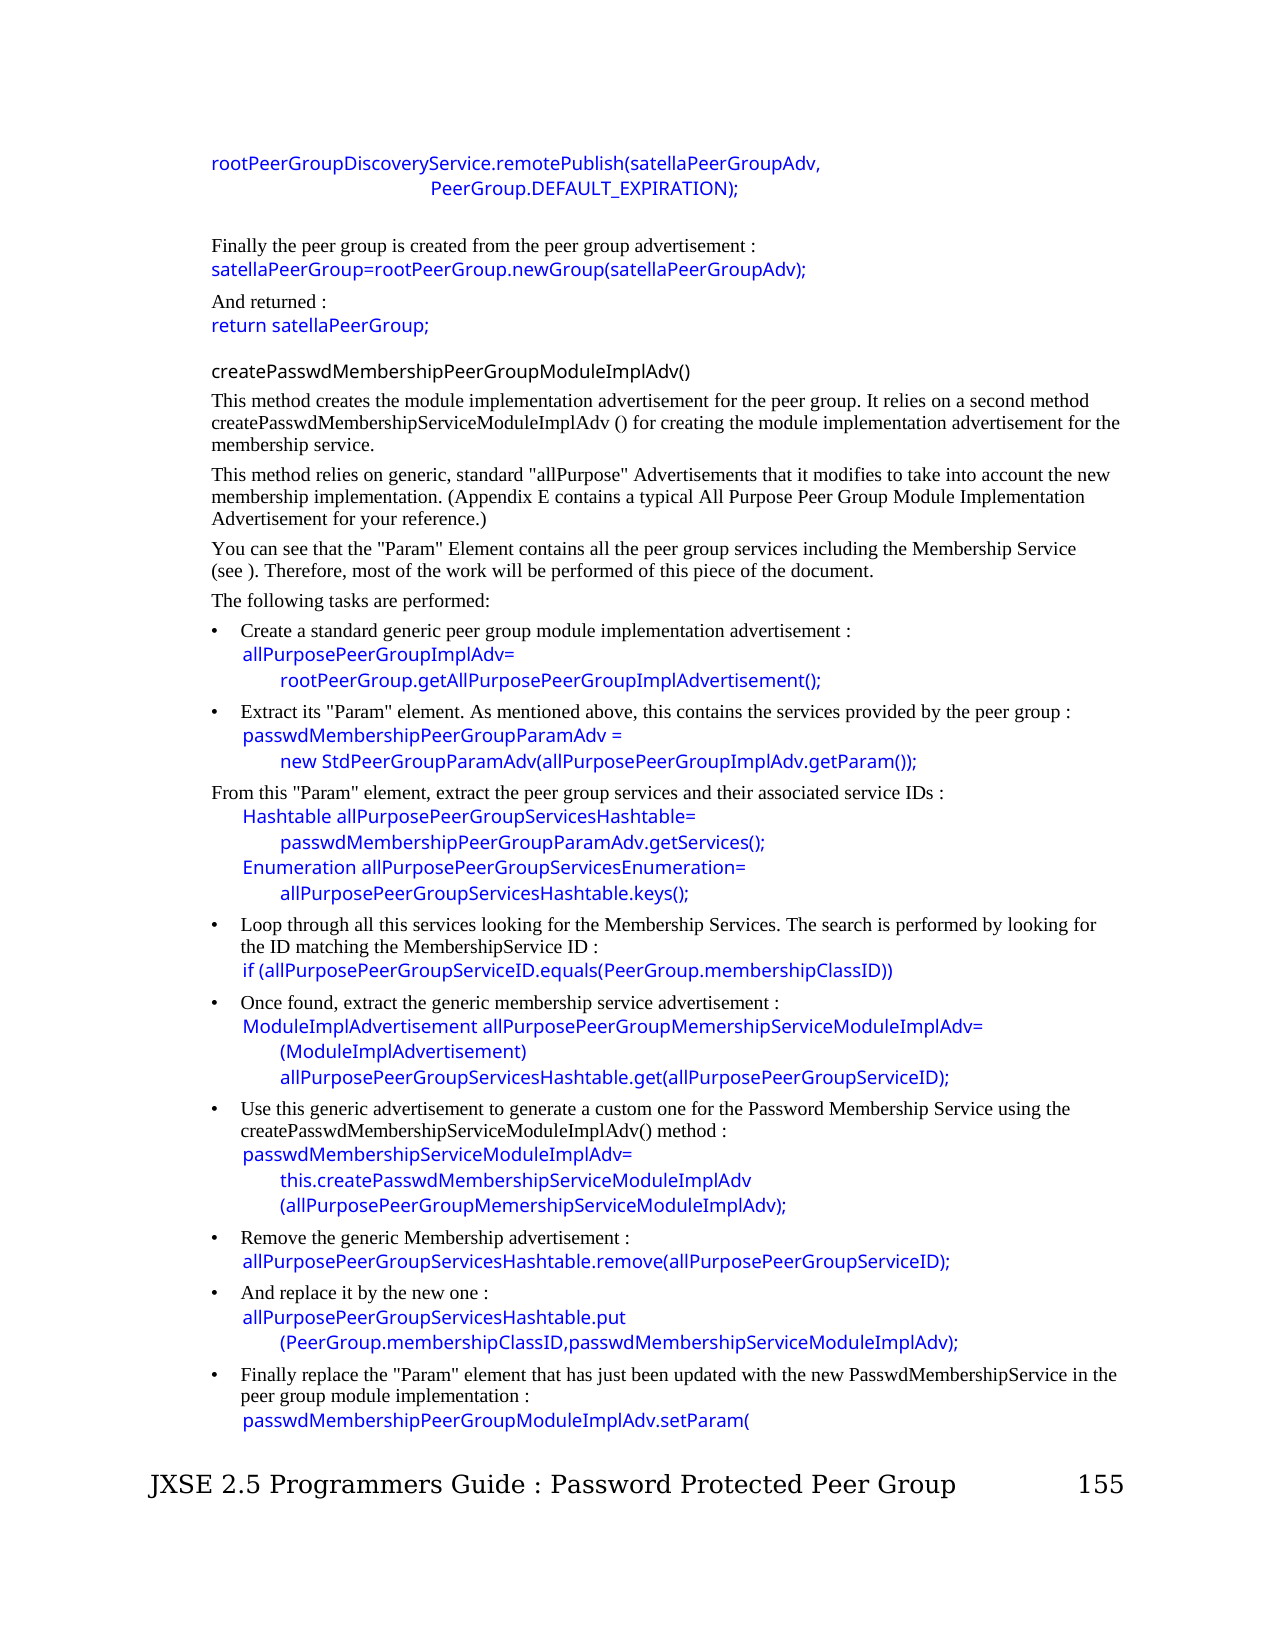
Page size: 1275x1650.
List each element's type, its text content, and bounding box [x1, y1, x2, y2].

text Enumeration allPurposePeerGroupServicesEnumeration= [211, 855, 1125, 880]
text passwdMembershipServiceModuleImplAdv= [211, 1142, 1125, 1167]
text passwdMembershipPeerGroupModuleImplAdv.setParam( [211, 1407, 1125, 1432]
list Once found, extract the generic membership service advertisement : [211, 992, 1125, 1013]
text allPurposePeerGroupServicesHashtable.put (PeerGroup.membershipClassID,passwdMembershipServiceModuleImplAdv); [211, 1304, 1125, 1355]
list Finally replace the "Param" element that has just been updated with the new PasswdMembershipService in the peer group module implementation : [211, 1363, 1125, 1407]
list From this "Param" element, extract the peer group services and their associated service IDs : [211, 782, 1125, 804]
text PeerGroup.DEFAULT_EXPIRATION); [211, 176, 1125, 201]
list Loop through all this services looking for the Membership Services. The search is performed by looking for the ID matching the MembershipService ID : [211, 914, 1125, 958]
text allPurposePeerGroupImplAdv= rootPeerGroup.getAllPurposePeerGroupImplAdvertisement(); [211, 641, 1125, 692]
text allPurposePeerGroupServicesHashtable.keys(); [211, 880, 1125, 906]
text return satellaPeerGroup; [211, 312, 1125, 338]
list Remove the generic Membership advertisement : [211, 1227, 1125, 1248]
text passwdMembershipPeerGroupParamAdv.getServices(); [211, 829, 1125, 855]
list Extract its "Param" element. As mentioned above, this contains the services provided by the peer group : [211, 701, 1125, 723]
text This method relies on generic, standard "allPurpose" Advertisements that it modifies to take into account the new membership implementation. (Appendix E contains a typical All Purpose Peer Group Module Implementation Advertisement for your reference.) [211, 464, 1125, 529]
text And returned : [211, 291, 1125, 312]
text Finally the peer group is created from the peer group advertisement : [211, 235, 1125, 257]
text Hashtable allPurposePeerGroupServicesHashtable= [211, 804, 1125, 829]
text You can see that the "Param" Element contains all the peer group services including the Membership Service (see ). Therefore, most of the work will be performed of this piece of the document. [211, 538, 1125, 581]
text rootPeerGroupDiscoveryService.remotePublish(satellaPeerGroupAdv, [211, 150, 1125, 176]
text This method creates the module implementation advertisement for the peer group. It relies on a second method createPasswdMembershipServiceModuleImplAdv () for creating the module implementation advertisement for the membership service. [211, 390, 1125, 456]
text createPasswdMembershipPeerGroupModuleImplAdv() [211, 359, 1125, 384]
text satellaPeerGroup=rootPeerGroup.newGroup(satellaPeerGroupAdv); [211, 257, 1125, 282]
list Create a standard generic peer group module implementation advertisement : [211, 620, 1125, 641]
list Use this generic advertisement to generate a custom one for the Password Membership Service using the createPasswdMembershipServiceModuleImplAdv() method : [211, 1098, 1125, 1142]
text The following tasks are performed: [211, 589, 1125, 611]
list And replace it by the new one : [211, 1282, 1125, 1304]
text passwdMembershipPeerGroupParamAdv = new StdPeerGroupParamAdv(allPurposePeerGroupImplAdv.getParam()); [211, 723, 1125, 774]
text ModuleImplAdvertisement allPurposePeerGroupMemershipServiceModuleImplAdv= (ModuleImplAdvertisement) allPurposePeerGroupServicesHashtable.get(allPurposePeerGroupServiceID); [211, 1013, 1125, 1090]
text allPurposePeerGroupServicesHashtable.remove(allPurposePeerGroupServiceID); [211, 1248, 1125, 1274]
text this.createPasswdMembershipServiceModuleImplAdv (allPurposePeerGroupMemershipServiceModuleImplAdv); [211, 1167, 1125, 1218]
text if (allPurposePeerGroupServiceID.equals(PeerGroup.membershipClassID)) [211, 958, 1125, 983]
